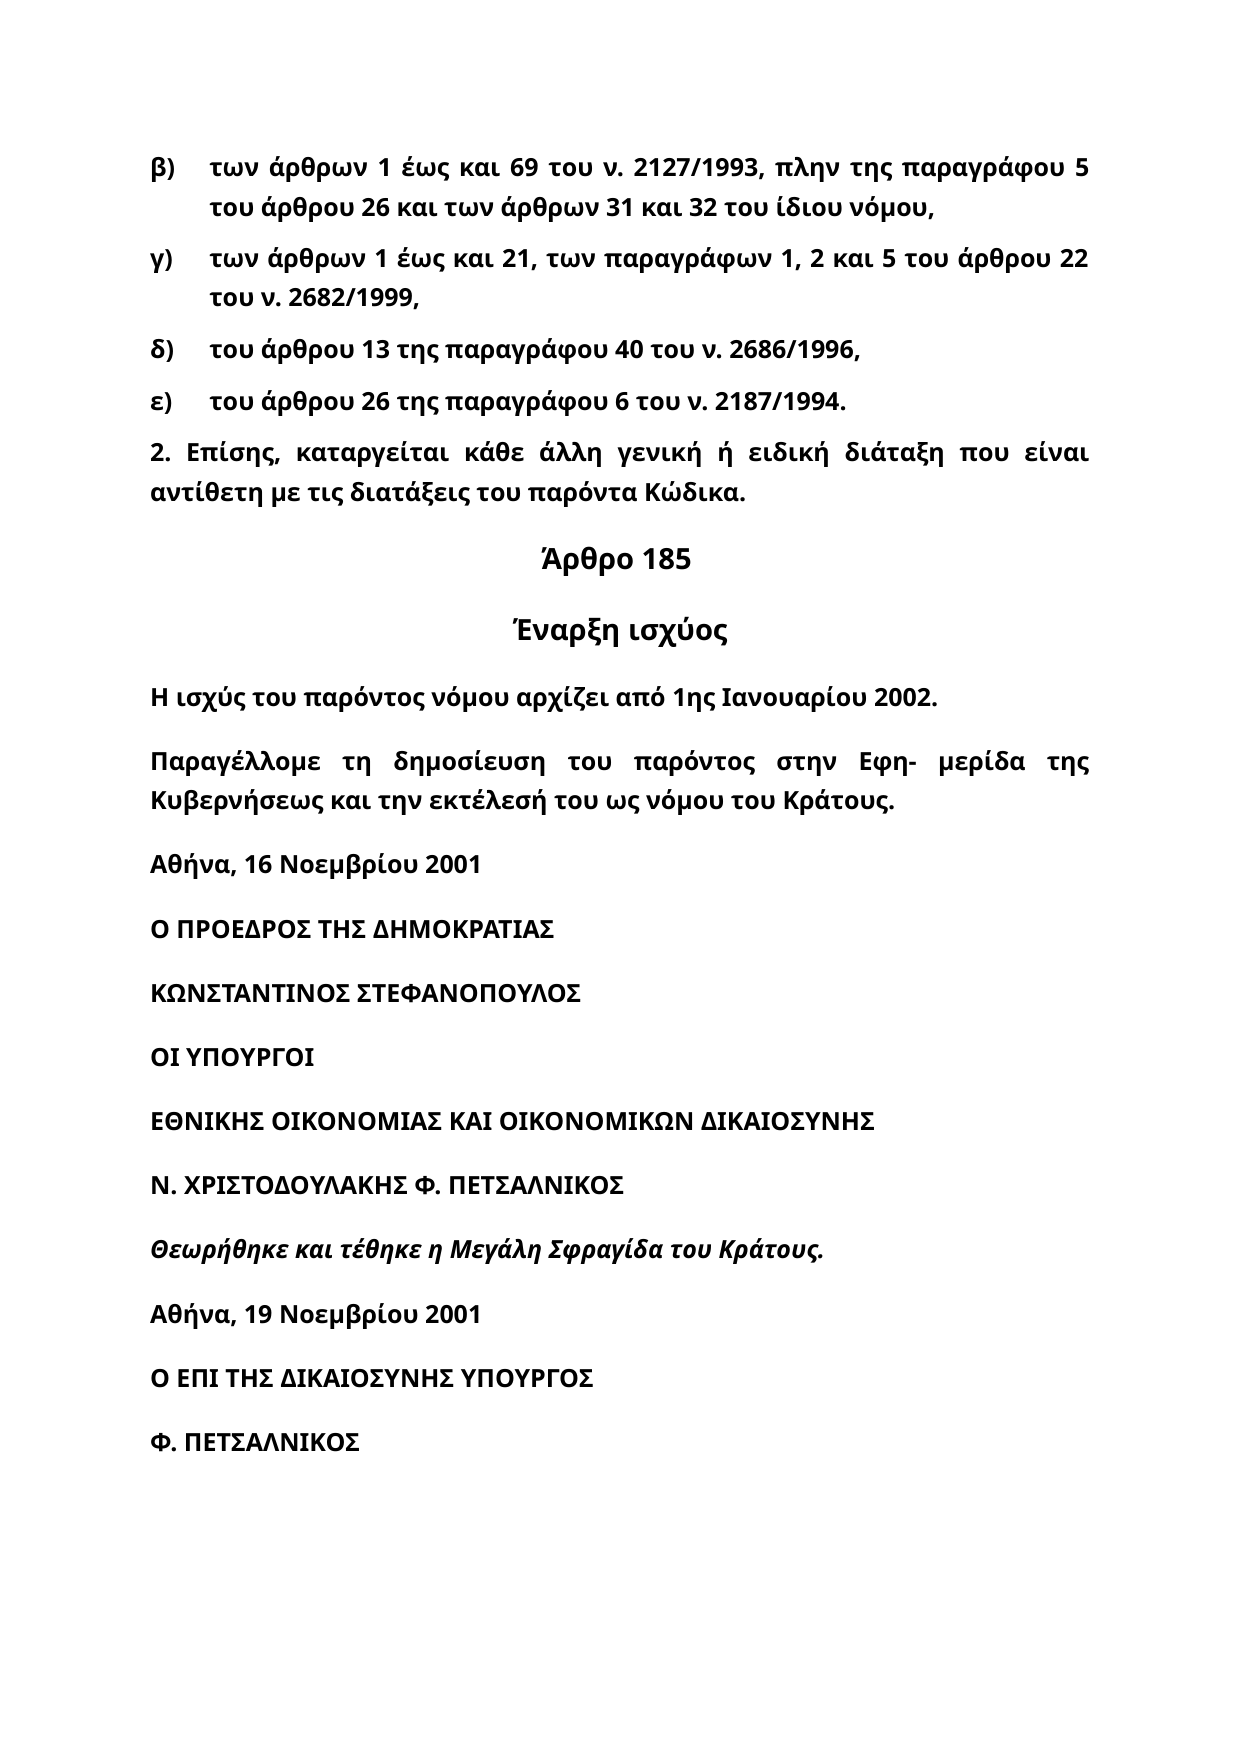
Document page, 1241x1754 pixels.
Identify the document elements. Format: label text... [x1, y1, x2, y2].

text ΟΙ ΥΠΟΥΡΓΟΙ [150, 1039, 1090, 1074]
text Παραγέλλομε τη δημοσίευση του παρόντος στην Εφη- μερίδα της Κυβερνήσεως και την εκτέλεσή του ως νόμου του Κράτους. [150, 744, 1090, 817]
subtitle Έναρξη ισχύος [150, 609, 1090, 649]
text Φ. ΠΕΤΣΑΛΝΙΚΟΣ [150, 1424, 1090, 1459]
text 2. Επίσης, καταργείται κάθε άλλη γενική ή ειδική διάταξη που είναι αντίθετη με τις διατάξεις του παρόντα Κώδικα. [150, 435, 1090, 508]
list ε) του άρθρου 26 της παραγράφου 6 του ν. 2187/1994. [150, 383, 1090, 417]
text ΕΘΝΙΚΗΣ ΟΙΚΟΝΟΜΙΑΣ ΚΑΙ ΟΙΚΟΝΟΜΙΚΩΝ ΔΙΚΑΙΟΣΥΝΗΣ [150, 1104, 1090, 1138]
text Ν. ΧΡΙΣΤΟΔΟΥΛΑΚΗΣ Φ. ΠΕΤΣΑΛΝΙΚΟΣ [150, 1168, 1090, 1202]
text Αθήνα, 16 Νοεμβρίου 2001 [150, 847, 1090, 881]
text ΚΩΝΣΤΑΝΤΙΝΟΣ ΣΤΕΦΑΝΟΠΟΥΛΟΣ [150, 975, 1090, 1009]
list γ) των άρθρων 1 έως και 21, των παραγράφων 1, 2 και 5 του άρθρου 22 του ν. 2682/1999, [150, 241, 1090, 314]
text Αθήνα, 19 Νοεμβρίου 2001 [150, 1296, 1090, 1330]
text Ο ΕΠΙ ΤΗΣ ΔΙΚΑΙΟΣΥΝΗΣ ΥΠΟΥΡΓΟΣ [150, 1360, 1090, 1394]
text Η ισχύς του παρόντος νόμου αρχίζει από 1ης Ιανουαρίου 2002. [150, 679, 1090, 714]
text Ο ΠΡΟΕΔΡΟΣ ΤΗΣ ΔΗΜΟΚΡΑΤΙΑΣ [150, 911, 1090, 945]
list δ) του άρθρου 13 της παραγράφου 40 του ν. 2686/1996, [150, 332, 1090, 366]
list β) των άρθρων 1 έως και 69 του ν. 2127/1993, πλην της παραγράφου 5 του άρθρου 26 και των άρθρων 31 και 32 του ίδιου νόμου, [150, 150, 1090, 223]
subtitle Άρθρο 185 [150, 538, 1090, 578]
text Θεωρήθηκε και τέθηκε η Μεγάλη Σφραγίδα του Κράτους. [150, 1232, 1090, 1266]
